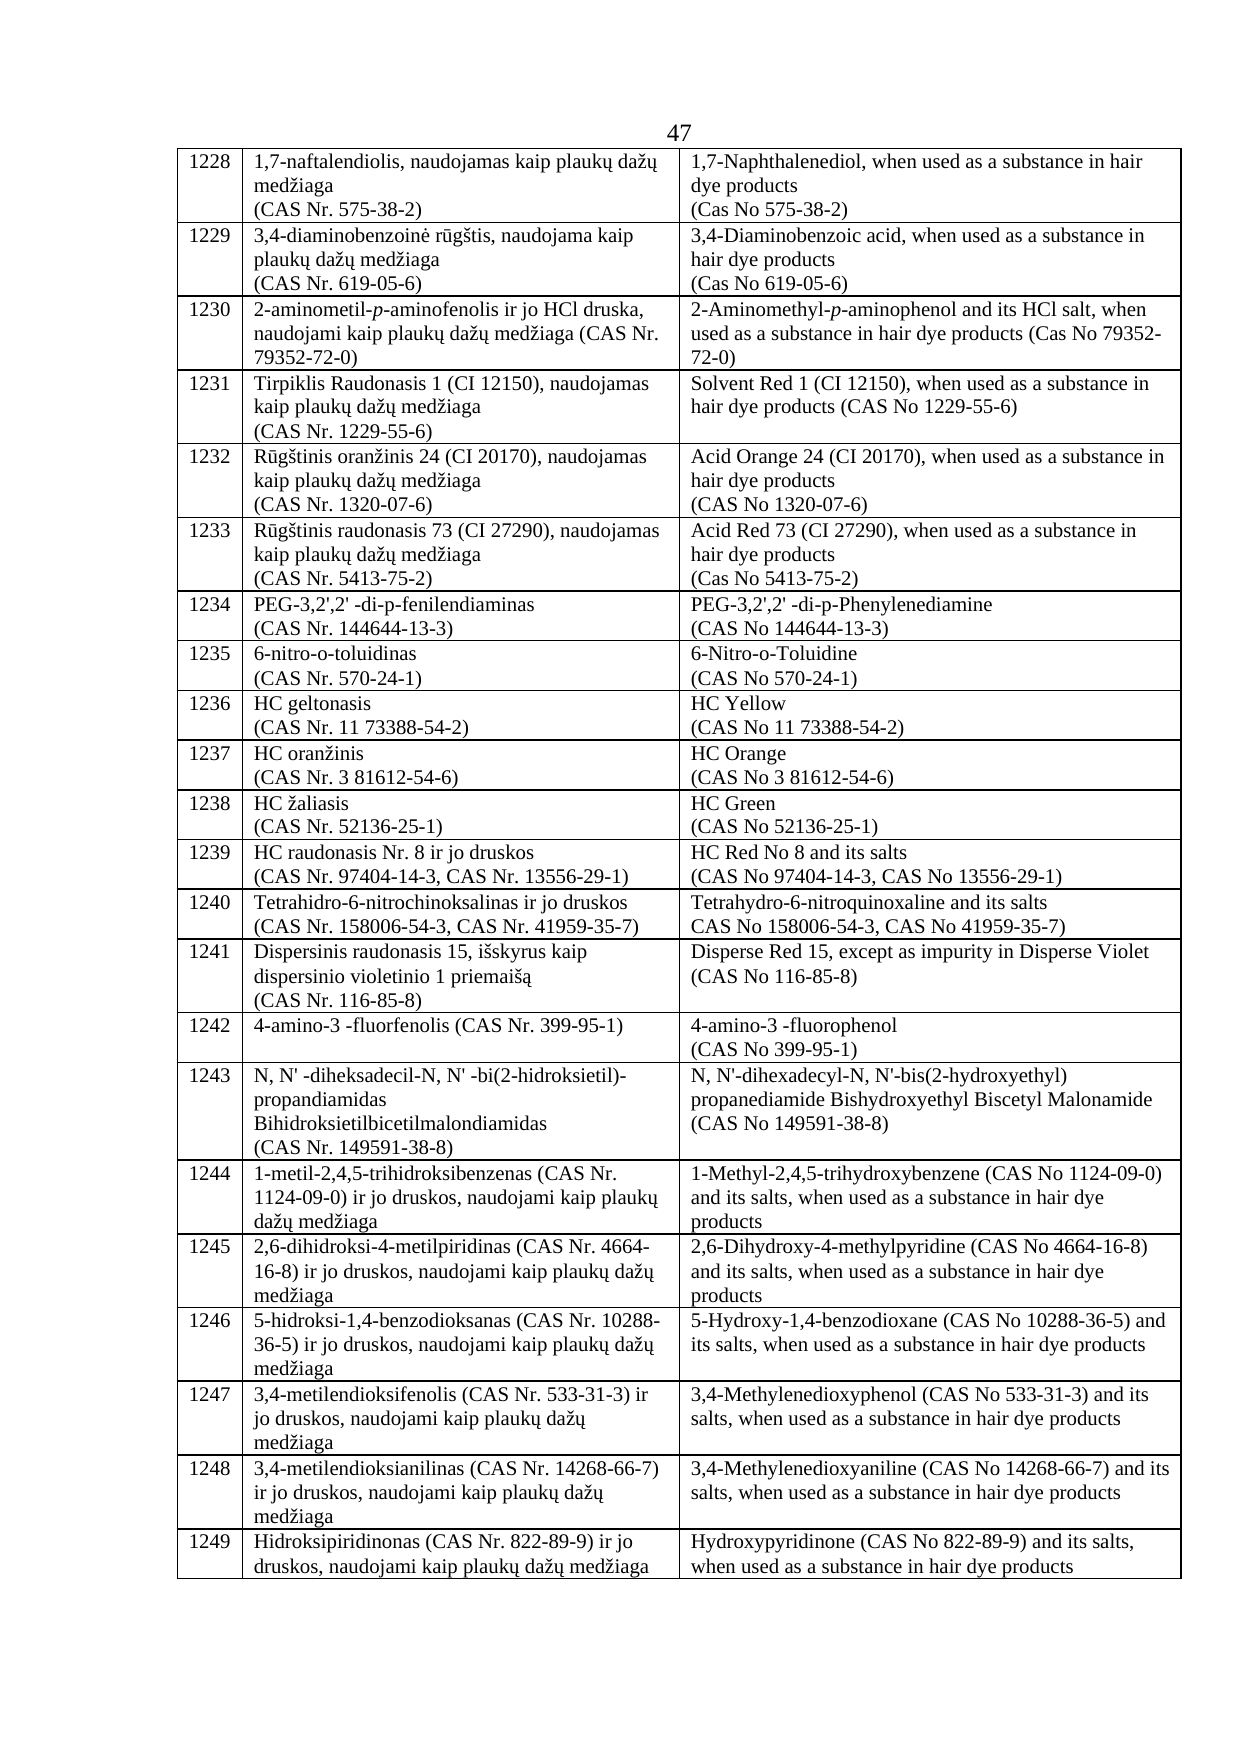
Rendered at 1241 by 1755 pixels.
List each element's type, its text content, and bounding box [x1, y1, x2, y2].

table_cell 4-amino-3 -fluorophenol (CAS No 399-95-1) [680, 1013, 1180, 1061]
table_cell 3,4-metilendioksianilinas (CAS Nr. 14268-66-7) ir jo druskos, naudojami kaip plaukų dažų medžiaga [243, 1456, 679, 1528]
table_cell 1229 [178, 223, 242, 295]
table_cell 1231 [178, 371, 242, 443]
table_cell Dispersinis raudonasis 15, išskyrus kaip dispersinio violetinio 1 priemaišą (CAS Nr. 116-85-8) [243, 940, 679, 1012]
table_cell 2,6-Dihydroxy-4-methylpyridine (CAS No 4664-16-8) and its salts, when used as a substance in hair dye products [680, 1235, 1180, 1307]
table_cell 1234 [178, 592, 242, 640]
table_cell 1233 [178, 518, 242, 590]
table_cell Hidroksipiridinonas (CAS Nr. 822-89-9) ir jo druskos, naudojami kaip plaukų dažų medžiaga [243, 1530, 679, 1578]
table_cell 1248 [178, 1456, 242, 1528]
table_cell Disperse Red 15, except as impurity in Disperse Violet (CAS No 116-85-8) [680, 940, 1180, 1012]
table_cell 1237 [178, 741, 242, 789]
table_cell HC oranžinis (CAS Nr. 3 81612-54-6) [243, 741, 679, 789]
table_cell Acid Red 73 (CI 27290), when used as a substance in hair dye products (Cas No 5413-75-2) [680, 518, 1180, 590]
table_cell N, N'-dihexadecyl-N, N'-bis(2-hydroxyethyl) propanediamide Bishydroxyethyl Biscetyl Malonamide (CAS No 149591-38-8) [680, 1063, 1180, 1159]
table_cell 5-Hydroxy-1,4-benzodioxane (CAS No 10288-36-5) and its salts, when used as a substance in hair dye products [680, 1308, 1180, 1380]
table_cell 2-Aminomethyl-p-aminophenol and its HCl salt, when used as a substance in hair dye products (Cas No 79352-72-0) [680, 297, 1180, 369]
table_cell 6-nitro-o-toluidinas (CAS Nr. 570-24-1) [243, 641, 679, 689]
table_cell 1239 [178, 840, 242, 888]
table_cell PEG-3,2',2' -di-p-fenilendiaminas (CAS Nr. 144644-13-3) [243, 592, 679, 640]
table_cell Tetrahydro-6-nitroquinoxaline and its salts CAS No 158006-54-3, CAS No 41959-35-7) [680, 890, 1180, 938]
table_cell Acid Orange 24 (CI 20170), when used as a substance in hair dye products (CAS No 1320-07-6) [680, 444, 1180, 516]
table_cell 2-aminometil-p-aminofenolis ir jo HCl druska, naudojami kaip plaukų dažų medžiaga (CAS Nr. 79352-72-0) [243, 297, 679, 369]
table_cell 3,4-diaminobenzoinė rūgštis, naudojama kaip plaukų dažų medžiaga (CAS Nr. 619-05-6) [243, 223, 679, 295]
table_cell 1-Methyl-2,4,5-trihydroxybenzene (CAS No 1124-09-0) and its salts, when used as a substance in hair dye products [680, 1161, 1180, 1233]
table_cell Hydroxypyridinone (CAS No 822-89-9) and its salts, when used as a substance in hair dye products [680, 1530, 1180, 1578]
table_cell 1238 [178, 791, 242, 838]
table_cell 1240 [178, 890, 242, 938]
table_cell 1,7-naftalendiolis, naudojamas kaip plaukų dažų medžiaga (CAS Nr. 575-38-2) [243, 149, 679, 221]
table_cell 1244 [178, 1161, 242, 1233]
table_cell 6-Nitro-o-Toluidine (CAS No 570-24-1) [680, 641, 1180, 689]
table_cell 1241 [178, 940, 242, 1012]
table_cell 3,4-Diaminobenzoic acid, when used as a substance in hair dye products (Cas No 619-05-6) [680, 223, 1180, 295]
table_cell 1245 [178, 1235, 242, 1307]
table_cell PEG-3,2',2' -di-p-Phenylenediamine (CAS No 144644-13-3) [680, 592, 1180, 640]
table_cell Tetrahidro-6-nitrochinoksalinas ir jo druskos (CAS Nr. 158006-54-3, CAS Nr. 41959-35-7) [243, 890, 679, 938]
table_cell 1232 [178, 444, 242, 516]
table_cell 1243 [178, 1063, 242, 1159]
table_cell 5-hidroksi-1,4-benzodioksanas (CAS Nr. 10288-36-5) ir jo druskos, naudojami kaip plaukų dažų medžiaga [243, 1308, 679, 1380]
table_cell N, N' -diheksadecil-N, N' -bi(2-hidroksietil)-propandiamidas Bihidroksietilbicetilmalondiamidas (CAS Nr. 149591-38-8) [243, 1063, 679, 1159]
table_cell HC Yellow (CAS No 11 73388-54-2) [680, 691, 1180, 739]
table_cell HC Orange (CAS No 3 81612-54-6) [680, 741, 1180, 789]
table_cell 1,7-Naphthalenediol, when used as a substance in hair dye products (Cas No 575-38-2) [680, 149, 1180, 221]
table_cell HC Green (CAS No 52136-25-1) [680, 791, 1180, 838]
table_cell 4-amino-3 -fluorfenolis (CAS Nr. 399-95-1) [243, 1013, 679, 1061]
table_cell HC geltonasis (CAS Nr. 11 73388-54-2) [243, 691, 679, 739]
table_cell Tirpiklis Raudonasis 1 (CI 12150), naudojamas kaip plaukų dažų medžiaga (CAS Nr. 1229-55-6) [243, 371, 679, 443]
table_cell 1-metil-2,4,5-trihidroksibenzenas (CAS Nr. 1124-09-0) ir jo druskos, naudojami kaip plaukų dažų medžiaga [243, 1161, 679, 1233]
table_cell 3,4-Methylenedioxyaniline (CAS No 14268-66-7) and its salts, when used as a substance in hair dye products [680, 1456, 1180, 1528]
table_cell Rūgštinis oranžinis 24 (CI 20170), naudojamas kaip plaukų dažų medžiaga (CAS Nr. 1320-07-6) [243, 444, 679, 516]
table_cell 3,4-Methylenedioxyphenol (CAS No 533-31-3) and its salts, when used as a substance in hair dye products [680, 1382, 1180, 1454]
table_cell HC žaliasis (CAS Nr. 52136-25-1) [243, 791, 679, 838]
table_cell 2,6-dihidroksi-4-metilpiridinas (CAS Nr. 4664-16-8) ir jo druskos, naudojami kaip plaukų dažų medžiaga [243, 1235, 679, 1307]
table_cell 1236 [178, 691, 242, 739]
table_cell 1228 [178, 149, 242, 221]
table_cell HC Red No 8 and its salts (CAS No 97404-14-3, CAS No 13556-29-1) [680, 840, 1180, 888]
table_cell HC raudonasis Nr. 8 ir jo druskos (CAS Nr. 97404-14-3, CAS Nr. 13556-29-1) [243, 840, 679, 888]
table_cell 1247 [178, 1382, 242, 1454]
table_cell Solvent Red 1 (CI 12150), when used as a substance in hair dye products (CAS No 1229-55-6) [680, 371, 1180, 443]
table_cell 1249 [178, 1530, 242, 1578]
table_cell 3,4-metilendioksifenolis (CAS Nr. 533-31-3) ir jo druskos, naudojami kaip plaukų dažų medžiaga [243, 1382, 679, 1454]
table_cell 1235 [178, 641, 242, 689]
table_cell 1246 [178, 1308, 242, 1380]
table_cell Rūgštinis raudonasis 73 (CI 27290), naudojamas kaip plaukų dažų medžiaga (CAS Nr. 5413-75-2) [243, 518, 679, 590]
table_cell 1242 [178, 1013, 242, 1061]
table_cell 1230 [178, 297, 242, 369]
